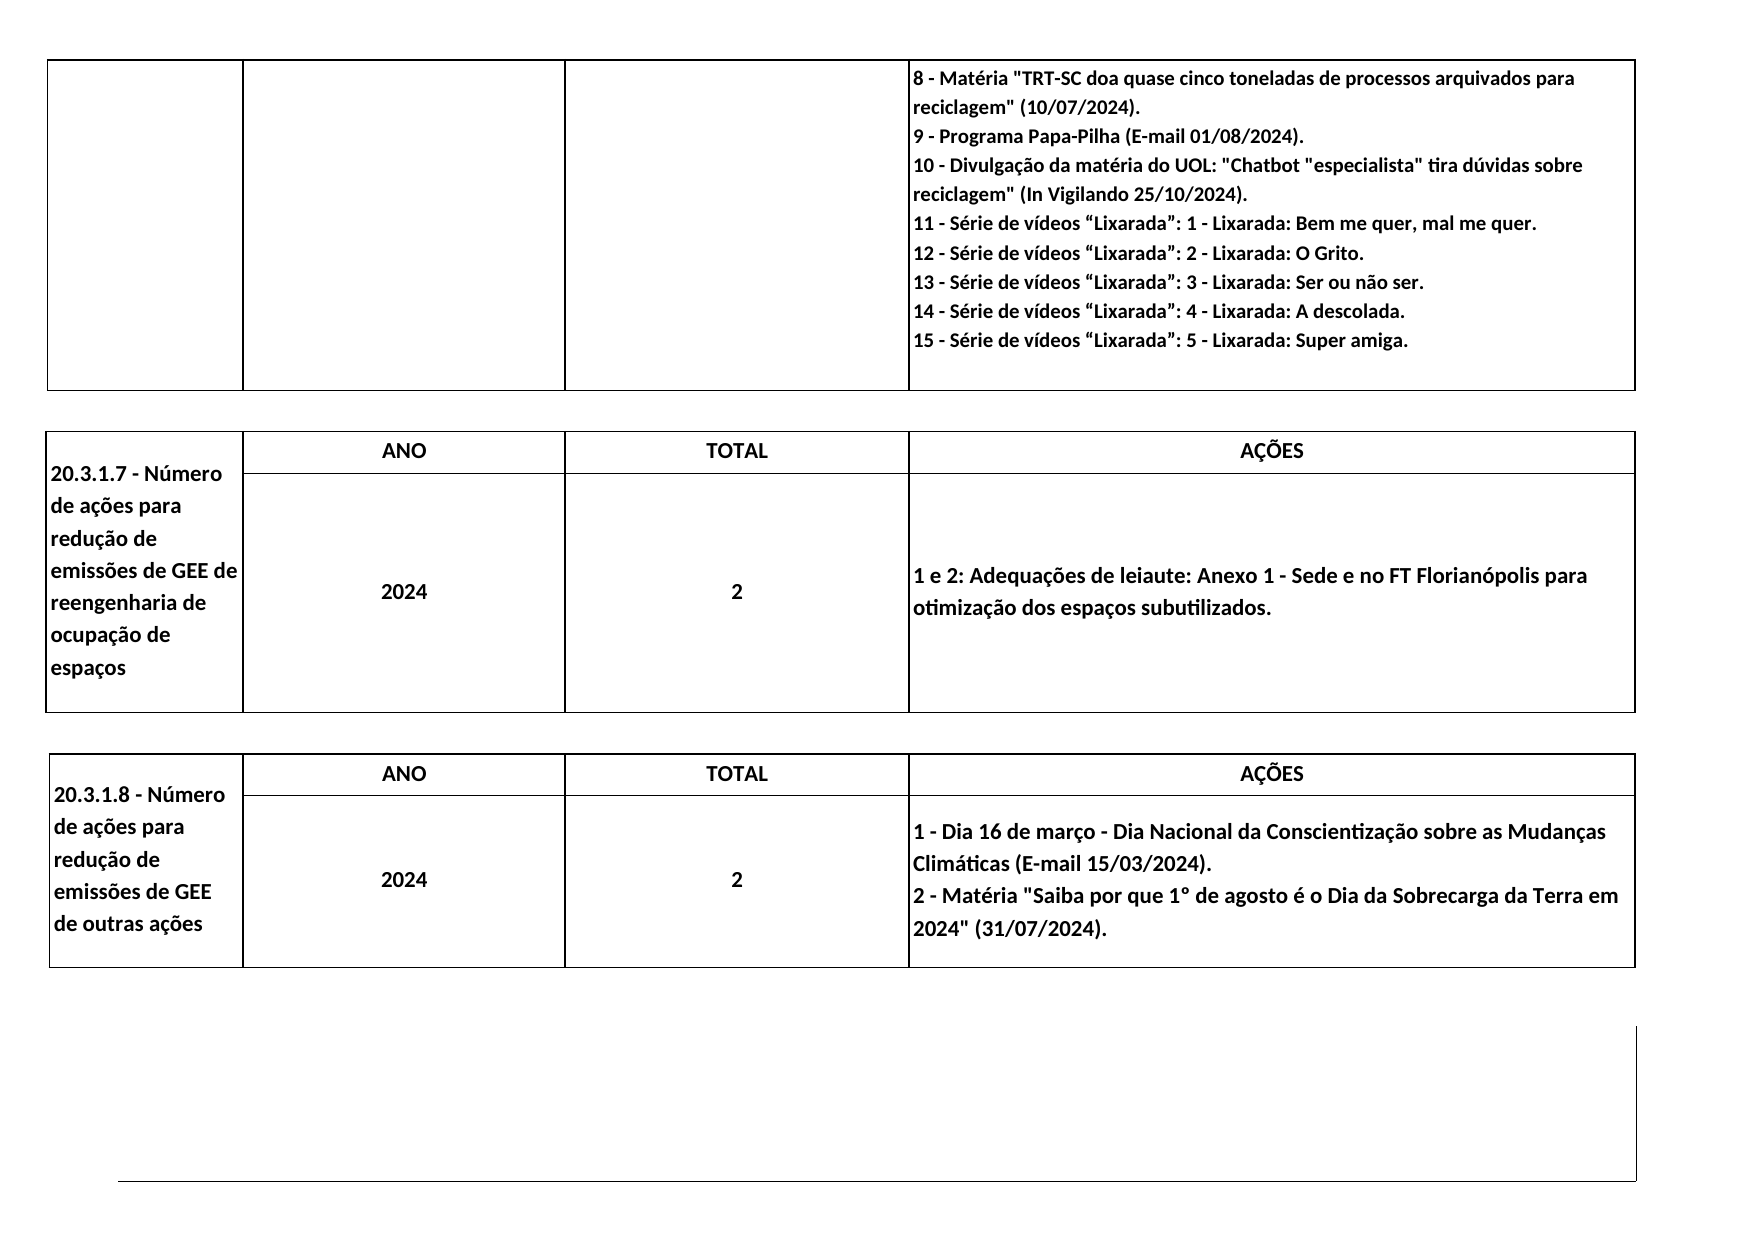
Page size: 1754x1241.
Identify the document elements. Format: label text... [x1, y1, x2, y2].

table_header ANO [244, 432, 564, 473]
table_header ANO [244, 755, 564, 795]
table_cell 2024 [244, 474, 564, 712]
table_header TOTAL [566, 432, 908, 473]
table_cell 1 e 2: Adequações de leiaute: Anexo 1 - Sede e no FT Florianópolis para otimização dos espaços subutilizados. [910, 474, 1634, 712]
table_cell 2 [566, 796, 908, 967]
table_header AÇÕES [910, 432, 1634, 473]
table_header AÇÕES [910, 755, 1634, 795]
table_cell [566, 61, 908, 389]
table_header 20.3.1.7 - Número de ações para redução de emissões de GEE de reengenharia de ocupação de espaços [47, 432, 242, 712]
table_header TOTAL [566, 755, 908, 795]
table_header 20.3.1.8 - Número de ações para redução de emissões de GEE de outras ações [50, 755, 242, 967]
table_header [48, 61, 242, 389]
table_cell [244, 61, 564, 389]
table_cell 2 [566, 474, 908, 712]
table_cell 2024 [244, 796, 564, 967]
table_cell 8 - Matéria "TRT-SC doa quase cinco toneladas de processos arquivados para reciclagem" (10/07/2024). 9 - Programa Papa-Pilha (E-mail 01/08/2024). 10 - Divulgação da matéria do UOL: "Chatbot "especialista" tira dúvidas sobre reciclagem" (In Vigilando 25/10/2024). 11 - Série de vídeos “Lixarada”: 1 - Lixarada: Bem me quer, mal me quer. 12 - Série de vídeos “Lixarada”: 2 - Lixarada: O Grito. 13 - Série de vídeos “Lixarada”: 3 - Lixarada: Ser ou não ser. 14 - Série de vídeos “Lixarada”: 4 - Lixarada: A descolada. 15 - Série de vídeos “Lixarada”: 5 - Lixarada: Super amiga. [910, 61, 1634, 389]
table_cell 1 - Dia 16 de março - Dia Nacional da Conscientização sobre as Mudanças Climáticas (E-mail 15/03/2024). 2 - Matéria "Saiba por que 1º de agosto é o Dia da Sobrecarga da Terra em 2024" (31/07/2024). [910, 796, 1634, 967]
